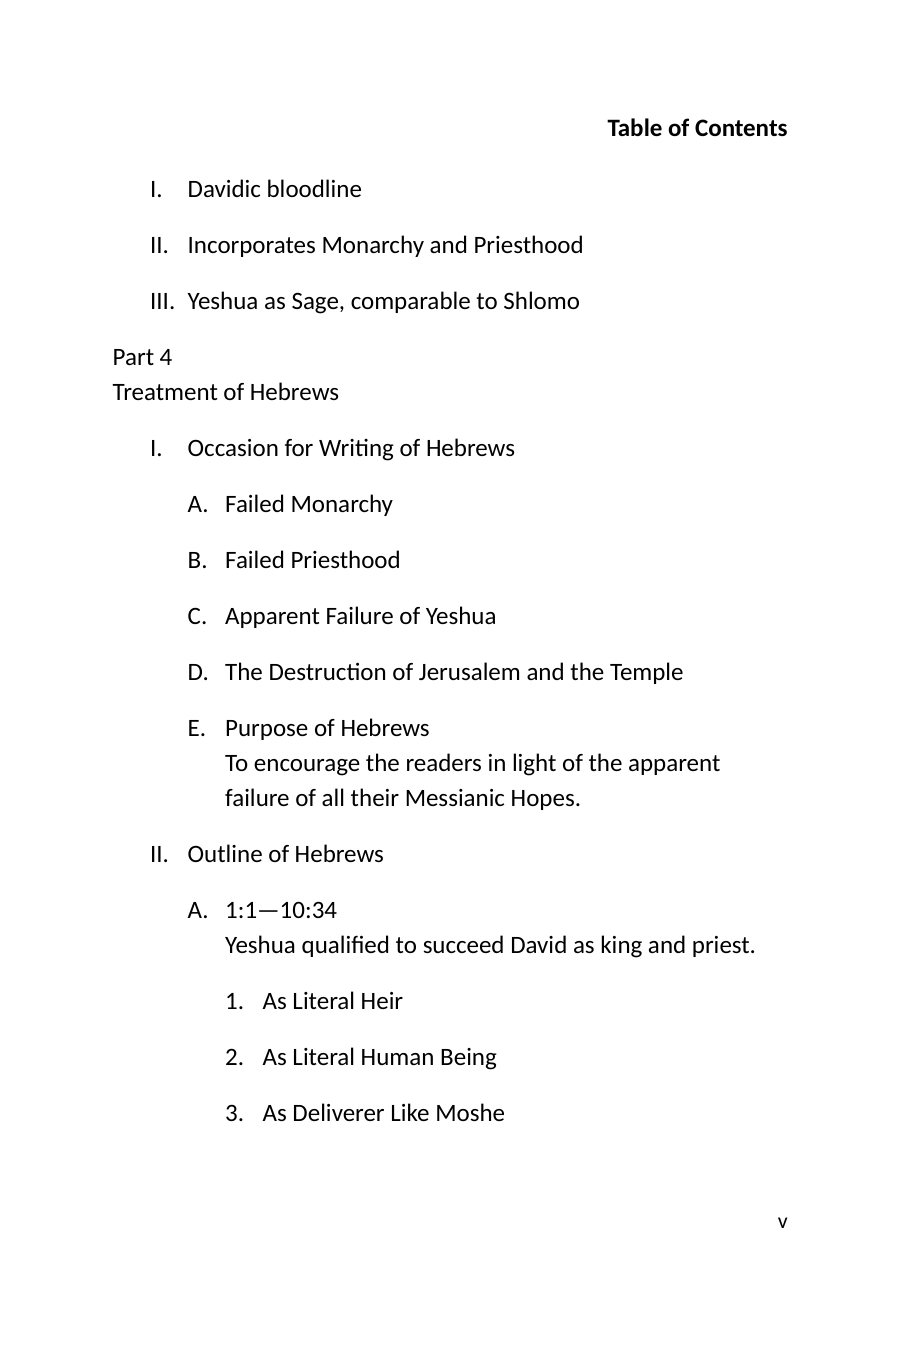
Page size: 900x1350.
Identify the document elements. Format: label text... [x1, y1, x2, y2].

list Davidic bloodline [150, 173, 787, 203]
list Yeshua as Sage, comparable to Shlomo [150, 285, 787, 316]
list Outline of Hebrews [150, 838, 787, 869]
list Purpose of Hebrews To encourage the readers in light of the apparent failure of all their Messianic Hopes. [187, 712, 787, 813]
list Apparent Failure of Yeshua [187, 600, 787, 631]
list Failed Monarchy [187, 488, 787, 519]
list As Literal Heir [225, 986, 787, 1016]
text Part 4 Treatment of Hebrews [112, 341, 787, 407]
list As Deliverer Like Moshe [225, 1098, 787, 1128]
list Occasion for Writing of Hebrews [150, 432, 787, 463]
list As Literal Human Being [225, 1042, 787, 1072]
list The Destruction of Jerusalem and the Temple [187, 656, 787, 687]
list Incorporates Monarchy and Priesthood [150, 229, 787, 259]
list Failed Priesthood [187, 544, 787, 575]
list 1:1—10:34 Yeshua qualified to succeed David as king and priest. [187, 894, 787, 960]
